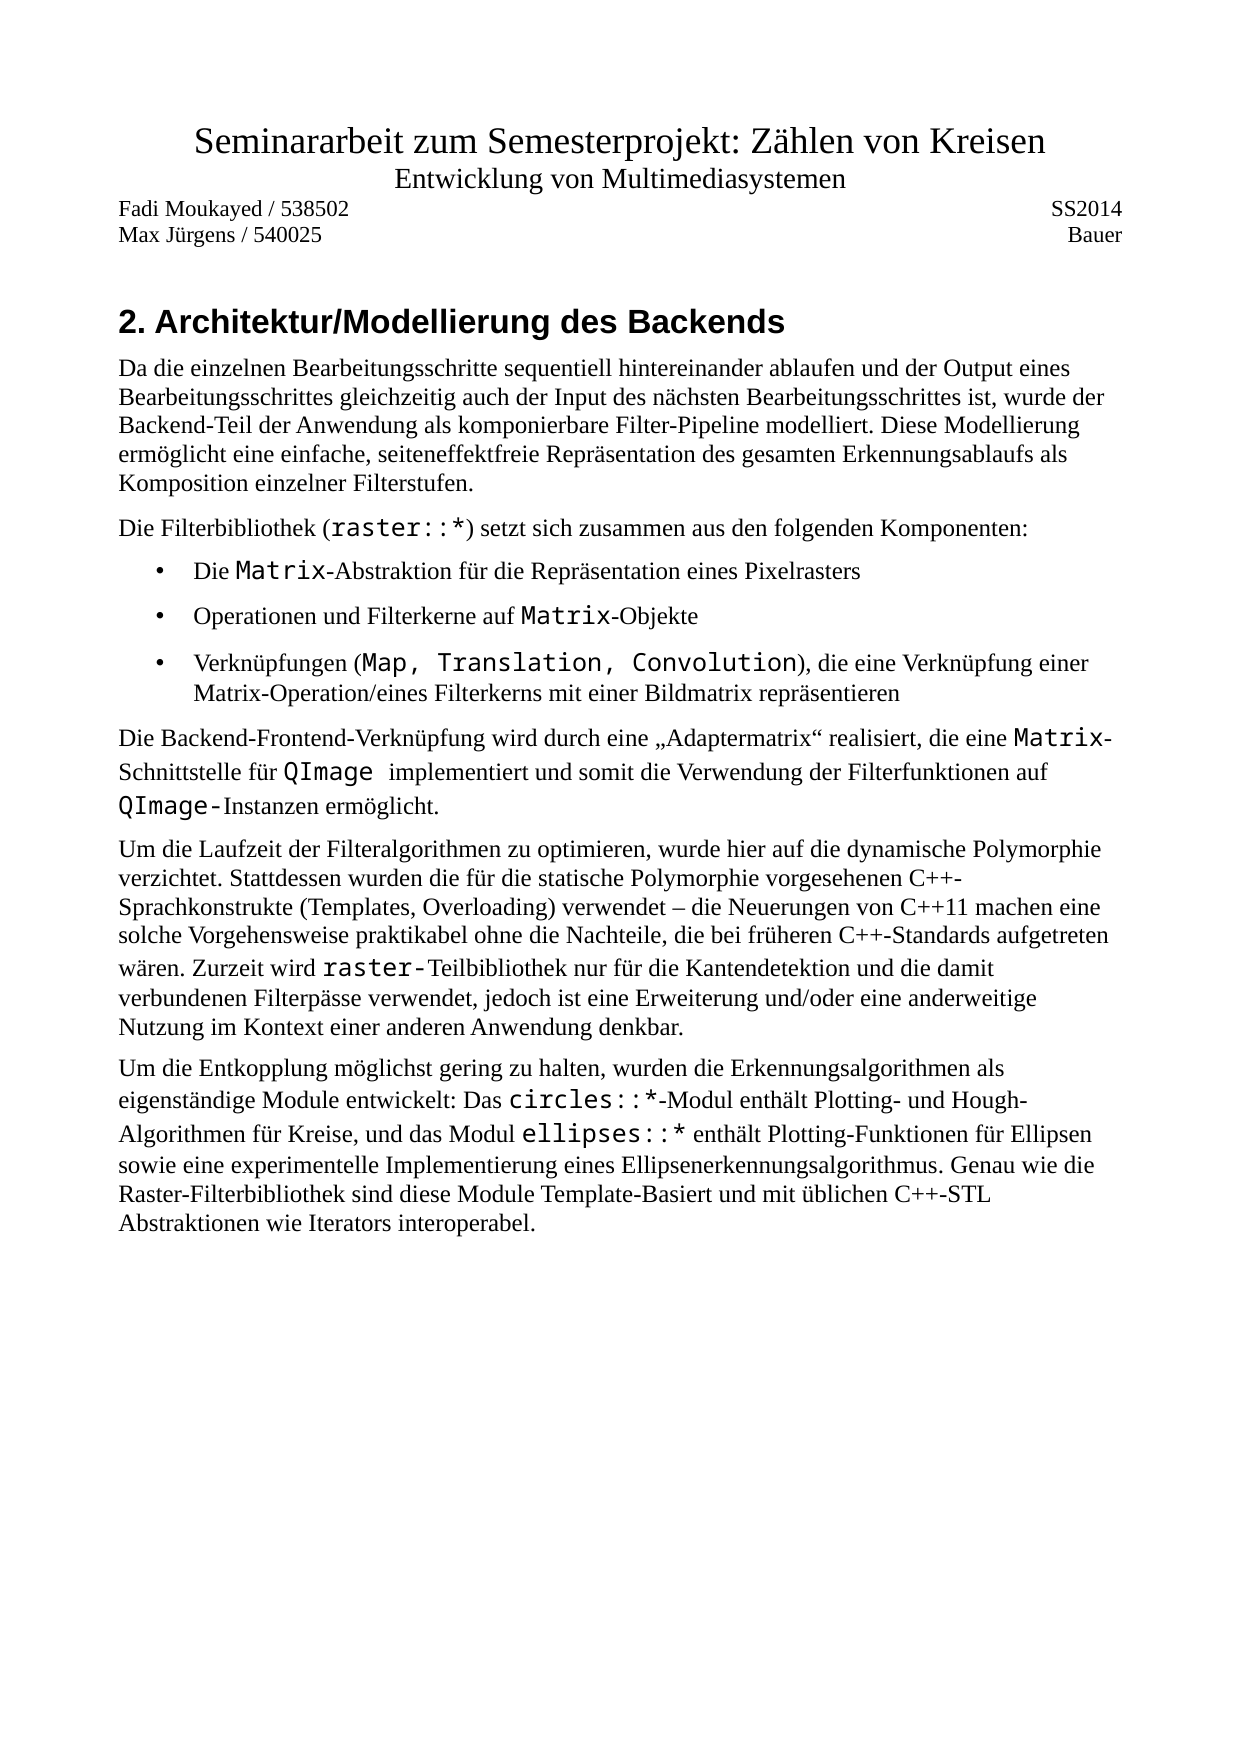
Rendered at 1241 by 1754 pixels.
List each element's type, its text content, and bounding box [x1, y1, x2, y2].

list Die Matrix-Abstraktion für die Repräsentation eines Pixelrasters [156, 556, 1122, 585]
text Um die Entkopplung möglichst gering zu halten, wurden die Erkennungsalgorithmen als eigenständige Module entwickelt: Das circles::*-Modul enthält Plotting- und Hough-Algorithmen für Kreise, und das Modul ellipses::* enthält Plotting-Funktionen für Ellipsen sowie eine experimentelle Implementierung eines Ellipsenerkennungsalgorithmus. Genau wie die Raster-Filterbibliothek sind diese Module Template-Basiert und mit üblichen C++-STL Abstraktionen wie Iterators interoperabel. [118, 1053, 1122, 1236]
text Die Backend-Frontend-Verknüpfung wird durch eine „Adaptermatrix“ realisiert, die eine Matrix-Schnittstelle für QImage implementiert und somit die Verwendung der Filterfunktionen auf QImage-Instanzen ermöglicht. [118, 719, 1122, 822]
text Da die einzelnen Bearbeitungsschritte sequentiell hintereinander ablaufen und der Output eines Bearbeitungsschrittes gleichzeitig auch der Input des nächsten Bearbeitungsschrittes ist, wurde der Backend-Teil der Anwendung als komponierbare Filter-Pipeline modelliert. Diese Modellierung ermöglicht eine einfache, seiteneffektfreie Repräsentation des gesamten Erkennungsablaufs als Komposition einzelner Filterstufen. [118, 353, 1122, 497]
text Um die Laufzeit der Filteralgorithmen zu optimieren, wurde hier auf die dynamische Polymorphie verzichtet. Stattdessen wurden die für die statische Polymorphie vorgesehenen C++-Sprachkonstrukte (Templates, Overloading) verwendet – die Neuerungen von C++11 machen eine solche Vorgehensweise praktikabel ohne die Nachteile, die bei früheren C++-Standards aufgetreten wären. Zurzeit wird raster-Teilbibliothek nur für die Kantendetektion und die damit verbundenen Filterpässe verwendet, jedoch ist eine Erweiterung und/oder eine anderweitige Nutzung im Kontext einer anderen Anwendung denkbar. [118, 834, 1122, 1041]
text Die Filterbibliothek (raster::*) setzt sich zusammen aus den folgenden Komponenten: [118, 509, 1122, 543]
list Operationen und Filterkerne auf Matrix-Objekte [156, 598, 1122, 632]
list Verknüpfungen (Map, Translation, Convolution), die eine Verknüpfung einer Matrix-Operation/eines Filterkerns mit einer Bildmatrix repräsentieren [156, 644, 1122, 707]
subtitle 2. Architektur/Modellierung des Backends [118, 302, 1122, 341]
